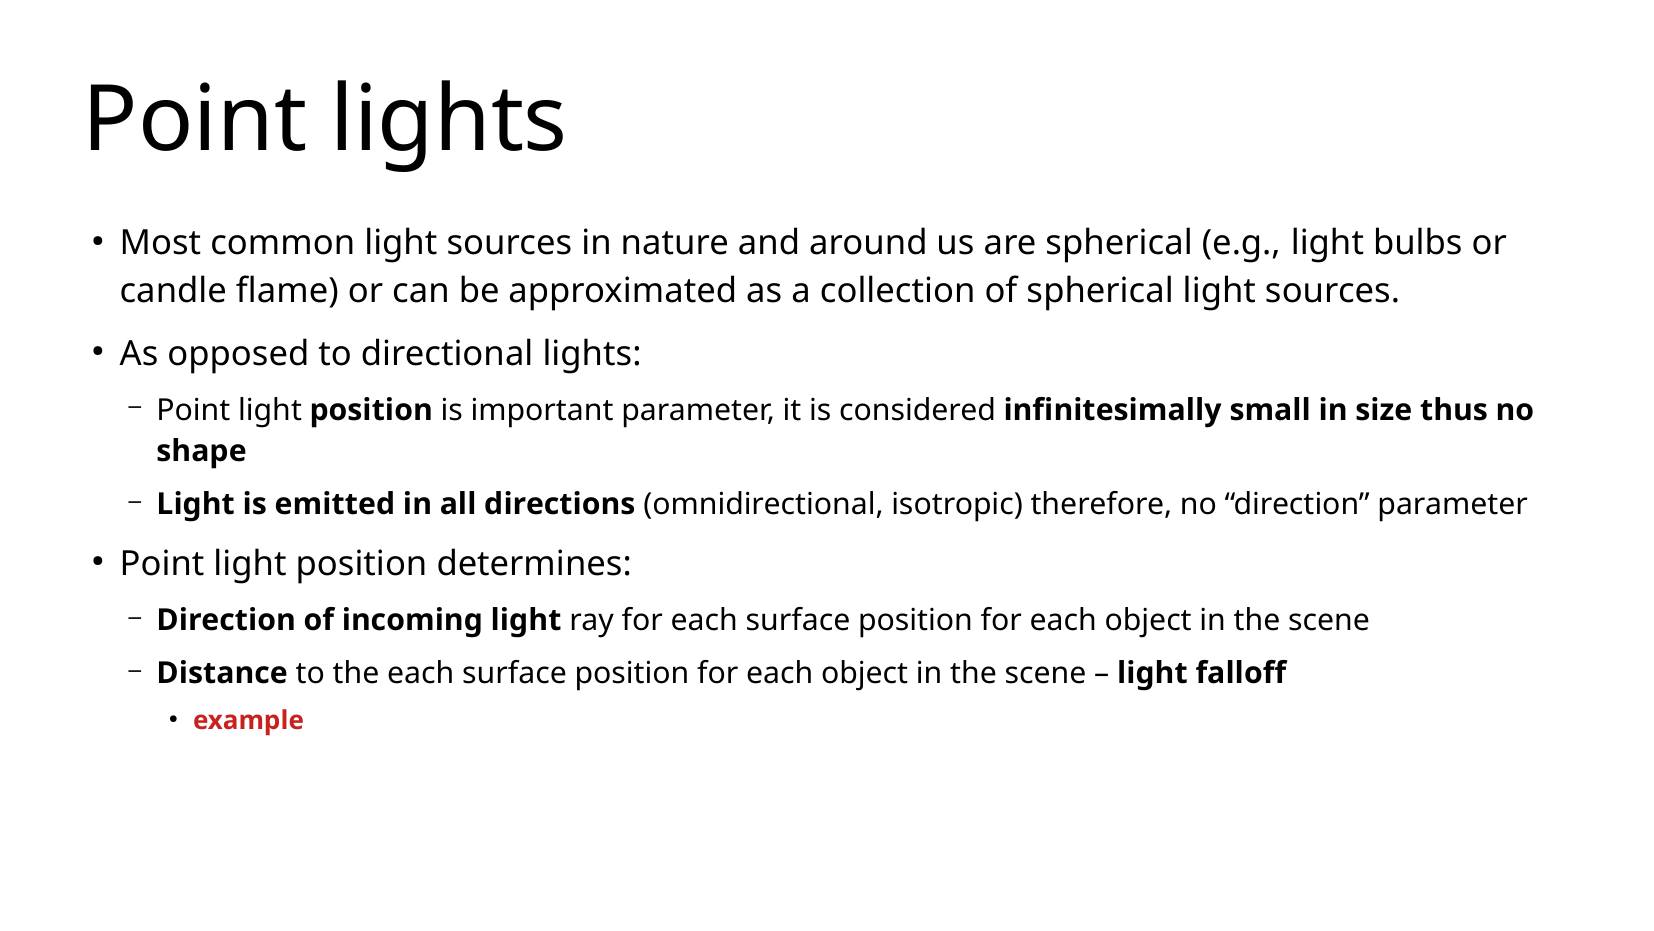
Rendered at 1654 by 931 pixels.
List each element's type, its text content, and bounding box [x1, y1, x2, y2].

title Point lights [82, 37, 1571, 193]
list Most common light sources in nature and around us are spherical (e.g., light bulbs or candle flame) or can be approximated as a collection of spherical light sources. As opposed to directional lights: Point light position is important parameter, it is considered infinitesimally small in size thus no shape Light is emitted in all directions (omnidirectional, isotropic) therefore, no “direction” parameter Point light position determines: Direction of incoming light ray for each surface position for each object in the scene Distance to the each surface position for each object in the scene – light falloff example [82, 217, 1571, 758]
